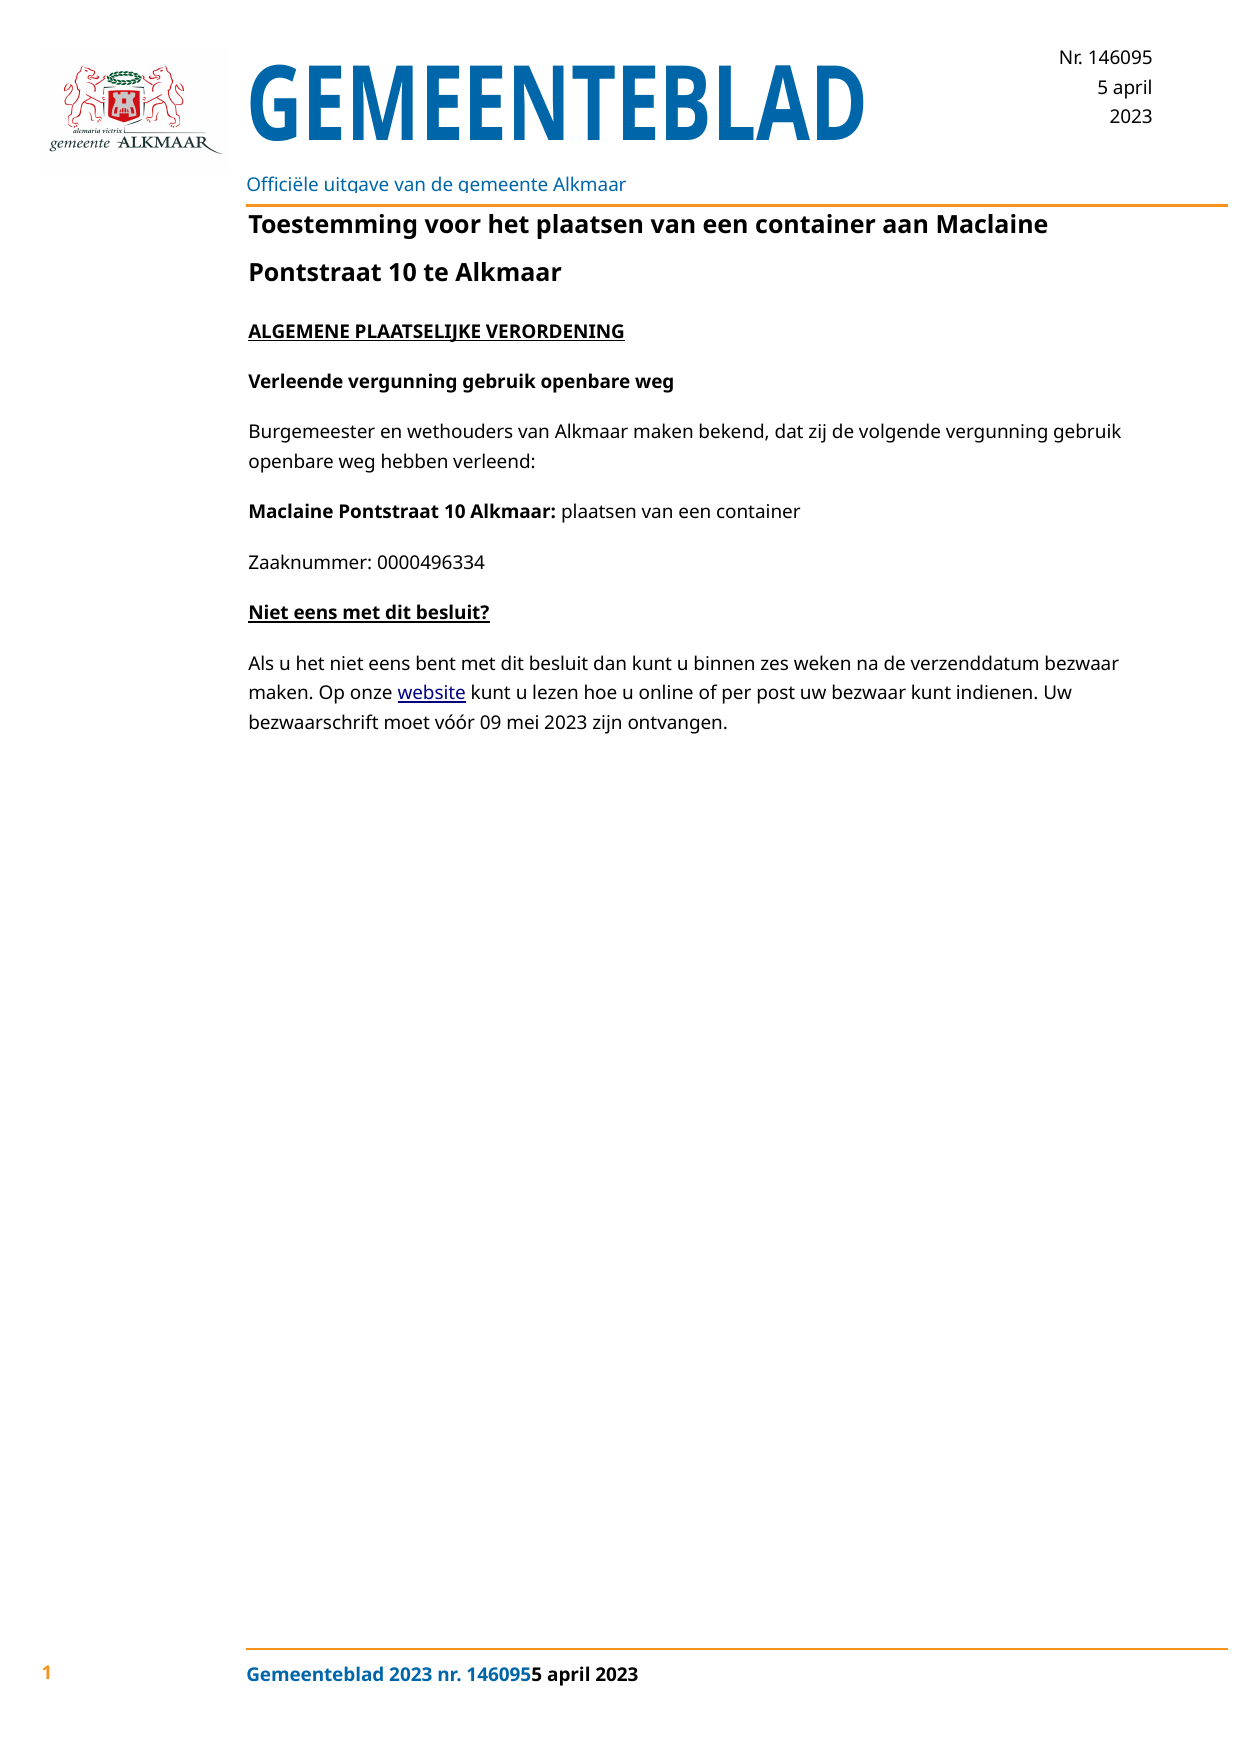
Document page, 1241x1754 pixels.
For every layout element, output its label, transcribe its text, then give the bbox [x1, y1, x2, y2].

text Zaaknummer: 0000496334 [248, 549, 1152, 575]
text Toestemming voor het plaatsen van een container aan Maclaine Pontstraat 10 te Alkmaar [248, 207, 1152, 288]
text Burgemeester en wethouders van Alkmaar maken bekend, dat zij de volgende vergunning gebruik openbare weg hebben verleend: [248, 419, 1152, 474]
text Maclaine Pontstraat 10 Alkmaar: plaatsen van een container [248, 499, 1152, 524]
text ALGEMENE PLAATSELIJKE VERORDENING [248, 318, 1152, 344]
picture [41, 47, 231, 172]
text Verleende vergunning gebruik openbare weg [248, 368, 1152, 394]
text Als u het niet eens bent met dit besluit dan kunt u binnen zes weken na de verzenddatum bezwaar maken. Op onze website kunt u lezen hoe u online of per post uw bezwaar kunt indienen. Uw bezwaarschrift moet vóór 09 mei 2023 zijn ontvangen. [248, 650, 1152, 735]
text Niet eens met dit besluit? [248, 599, 1152, 625]
